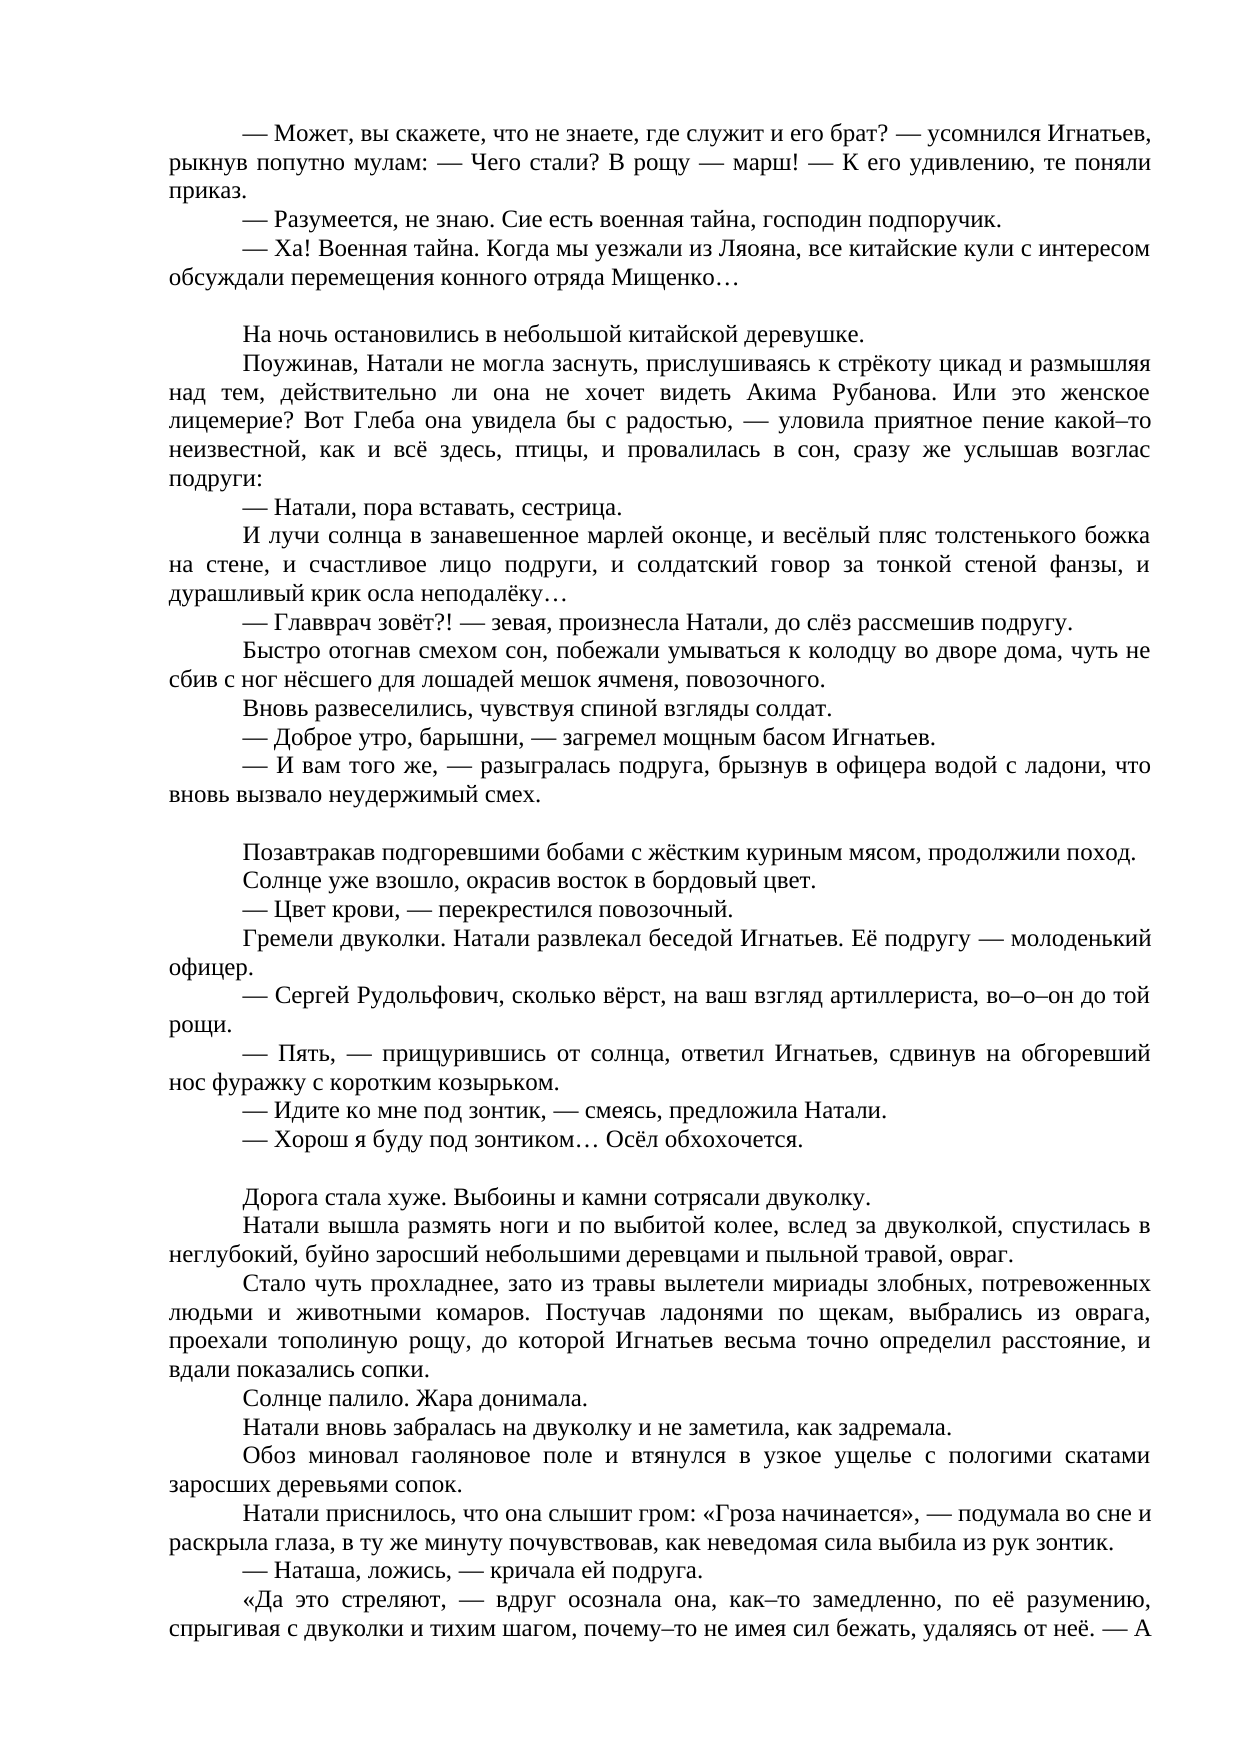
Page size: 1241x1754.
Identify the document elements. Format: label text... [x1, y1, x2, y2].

text — Цвет крови, — перекрестился повозочный. [169, 894, 1152, 923]
text Стало чуть прохладнее, зато из травы вылетели мириады злобных, потревоженных людьми и животными комаров. Постучав ладонями по щекам, выбрались из оврага, проехали тополиную рощу, до которой Игнатьев весьма точно определил расстояние, и вдали показались сопки. [169, 1268, 1152, 1383]
text — И вам того же, — разыгралась подруга, брызнув в офицера водой с ладони, что вновь вызвало неудержимый смех. [169, 751, 1152, 808]
text Гремели двуколки. Натали развлекал беседой Игнатьев. Её подругу — молоденький офицер. [169, 923, 1152, 981]
text — Хорош я буду под зонтиком… Осёл обхохочется. [169, 1124, 1152, 1153]
text — Идите ко мне под зонтик, — смеясь, предложила Натали. [169, 1096, 1152, 1124]
text И лучи солнца в занавешенное марлей оконце, и весёлый пляс толстенького божка на стене, и счастливое лицо подруги, и солдатский говор за тонкой стеной фанзы, и дурашливый крик осла неподалёку… [169, 521, 1152, 607]
text «Да это стреляют, — вдруг осознала она, как–то замедленно, по её разумению, спрыгивая с двуколки и тихим шагом, почему–то не имея сил бежать, удаляясь от неё. — А [169, 1584, 1152, 1642]
text — Ха! Военная тайна. Когда мы уезжали из Ляояна, все китайские кули с интересом обсуждали перемещения конного отряда Мищенко… [169, 233, 1152, 291]
text — Наташа, ложись, — кричала ей подруга. [169, 1556, 1152, 1584]
text Натали вновь забралась на двуколку и не заметила, как задремала. [169, 1412, 1152, 1441]
text Вновь развеселились, чувствуя спиной взгляды солдат. [169, 693, 1152, 722]
text Солнце уже взошло, окрасив восток в бордовый цвет. [169, 866, 1152, 894]
text На ночь остановились в небольшой китайской деревушке. [169, 319, 1152, 348]
text Натали вышла размять ноги и по выбитой колее, вслед за двуколкой, спустилась в неглубокий, буйно заросший небольшими деревцами и пыльной травой, овраг. [169, 1211, 1152, 1268]
text — Разумеется, не знаю. Сие есть военная тайна, господин подпоручик. [169, 204, 1152, 233]
text — Пять, — прищурившись от солнца, ответил Игнатьев, сдвинув на обгоревший нос фуражку с коротким козырьком. [169, 1038, 1152, 1096]
text — Может, вы скажете, что не знаете, где служит и его брат? — усомнился Игнатьев, рыкнув попутно мулам: — Чего стали? В рощу — марш! — К его удивлению, те поняли приказ. [169, 118, 1152, 204]
text — Главврач зовёт?! — зевая, произнесла Натали, до слёз рассмешив подругу. [169, 607, 1152, 636]
text Быстро отогнав смехом сон, побежали умываться к колодцу во дворе дома, чуть не сбив с ног нёсшего для лошадей мешок ячменя, повозочного. [169, 636, 1152, 693]
text Солнце палило. Жара донимала. [169, 1383, 1152, 1412]
text Обоз миновал гаоляновое поле и втянулся в узкое ущелье с пологими скатами заросших деревьями сопок. [169, 1441, 1152, 1498]
text Поужинав, Натали не могла заснуть, прислушиваясь к стрёкоту цикад и размышляя над тем, действительно ли она не хочет видеть Акима Рубанова. Или это женское лицемерие? Вот Глеба она увидела бы с радостью, — уловила приятное пение какой–то неизвестной, как и всё здесь, птицы, и провалилась в сон, сразу же услышав возглас подруги: [169, 348, 1152, 492]
text Позавтракав подгоревшими бобами с жёстким куриным мясом, продолжили поход. [169, 837, 1152, 866]
text Натали приснилось, что она слышит гром: «Гроза начинается», — подумала во сне и раскрыла глаза, в ту же минуту почувствовав, как неведомая сила выбила из рук зонтик. [169, 1498, 1152, 1556]
text — Натали, пора вставать, сестрица. [169, 492, 1152, 521]
text Дорога стала хуже. Выбоины и камни сотрясали двуколку. [169, 1182, 1152, 1211]
text — Доброе утро, барышни, — загремел мощным басом Игнатьев. [169, 722, 1152, 751]
text — Сергей Рудольфович, сколько вёрст, на ваш взгляд артиллериста, во–о–он до той рощи. [169, 981, 1152, 1038]
